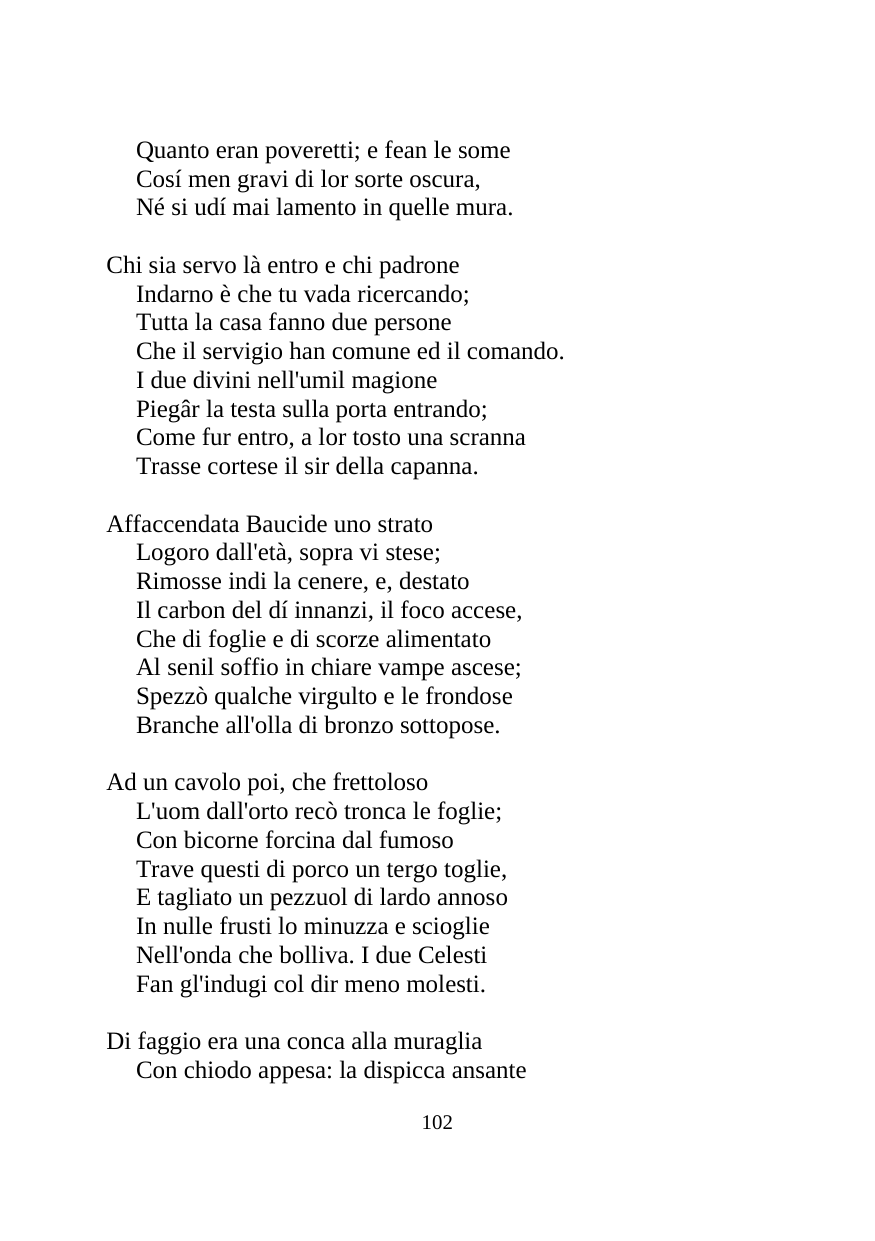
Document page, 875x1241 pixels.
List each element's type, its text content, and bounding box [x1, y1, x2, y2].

text Né si udí mai lamento in quelle mura. [106, 192, 768, 221]
text Trasse cortese il sir della capanna. [106, 451, 768, 480]
text Cosí men gravi di lor sorte oscura, [106, 164, 768, 192]
text Logoro dall'età, sopra vi stese; [106, 537, 768, 566]
text Rimosse indi la cenere, e, destato [106, 566, 768, 595]
text Chi sia servo là entro e chi padrone [106, 250, 768, 279]
text Che il servigio han comune ed il comando. [106, 336, 768, 365]
text Indarno è che tu vada ricercando; [106, 279, 768, 307]
text Tutta la casa fanno due persone [106, 307, 768, 336]
text E tagliato un pezzuol di lardo annoso [106, 882, 768, 911]
text Piegâr la testa sulla porta entrando; [106, 394, 768, 422]
text Ad un cavolo poi, che frettoloso [106, 767, 768, 796]
text Affaccendata Baucide uno strato [106, 509, 768, 537]
text Come fur entro, a lor tosto una scranna [106, 422, 768, 451]
text Che di foglie e di scorze alimentato [106, 624, 768, 652]
text Di faggio era una conca alla muraglia [106, 1026, 768, 1055]
text Con chiodo appesa: la dispicca ansante [106, 1055, 768, 1084]
text Al senil soffio in chiare vampe ascese; [106, 652, 768, 681]
text In nulle frusti lo minuzza e scioglie [106, 911, 768, 940]
text I due divini nell'umil magione [106, 365, 768, 394]
text L'uom dall'orto recò tronca le foglie; [106, 796, 768, 825]
text Nell'onda che bolliva. I due Celesti [106, 940, 768, 969]
text Quanto eran poveretti; e fean le some [106, 135, 768, 164]
text Il carbon del dí innanzi, il foco accese, [106, 595, 768, 624]
text Spezzò qualche virgulto e le frondose [106, 681, 768, 710]
text Con bicorne forcina dal fumoso [106, 825, 768, 854]
text Trave questi di porco un tergo toglie, [106, 854, 768, 882]
text Branche all'olla di bronzo sottopose. [106, 710, 768, 739]
text Fan gl'indugi col dir meno molesti. [106, 969, 768, 997]
